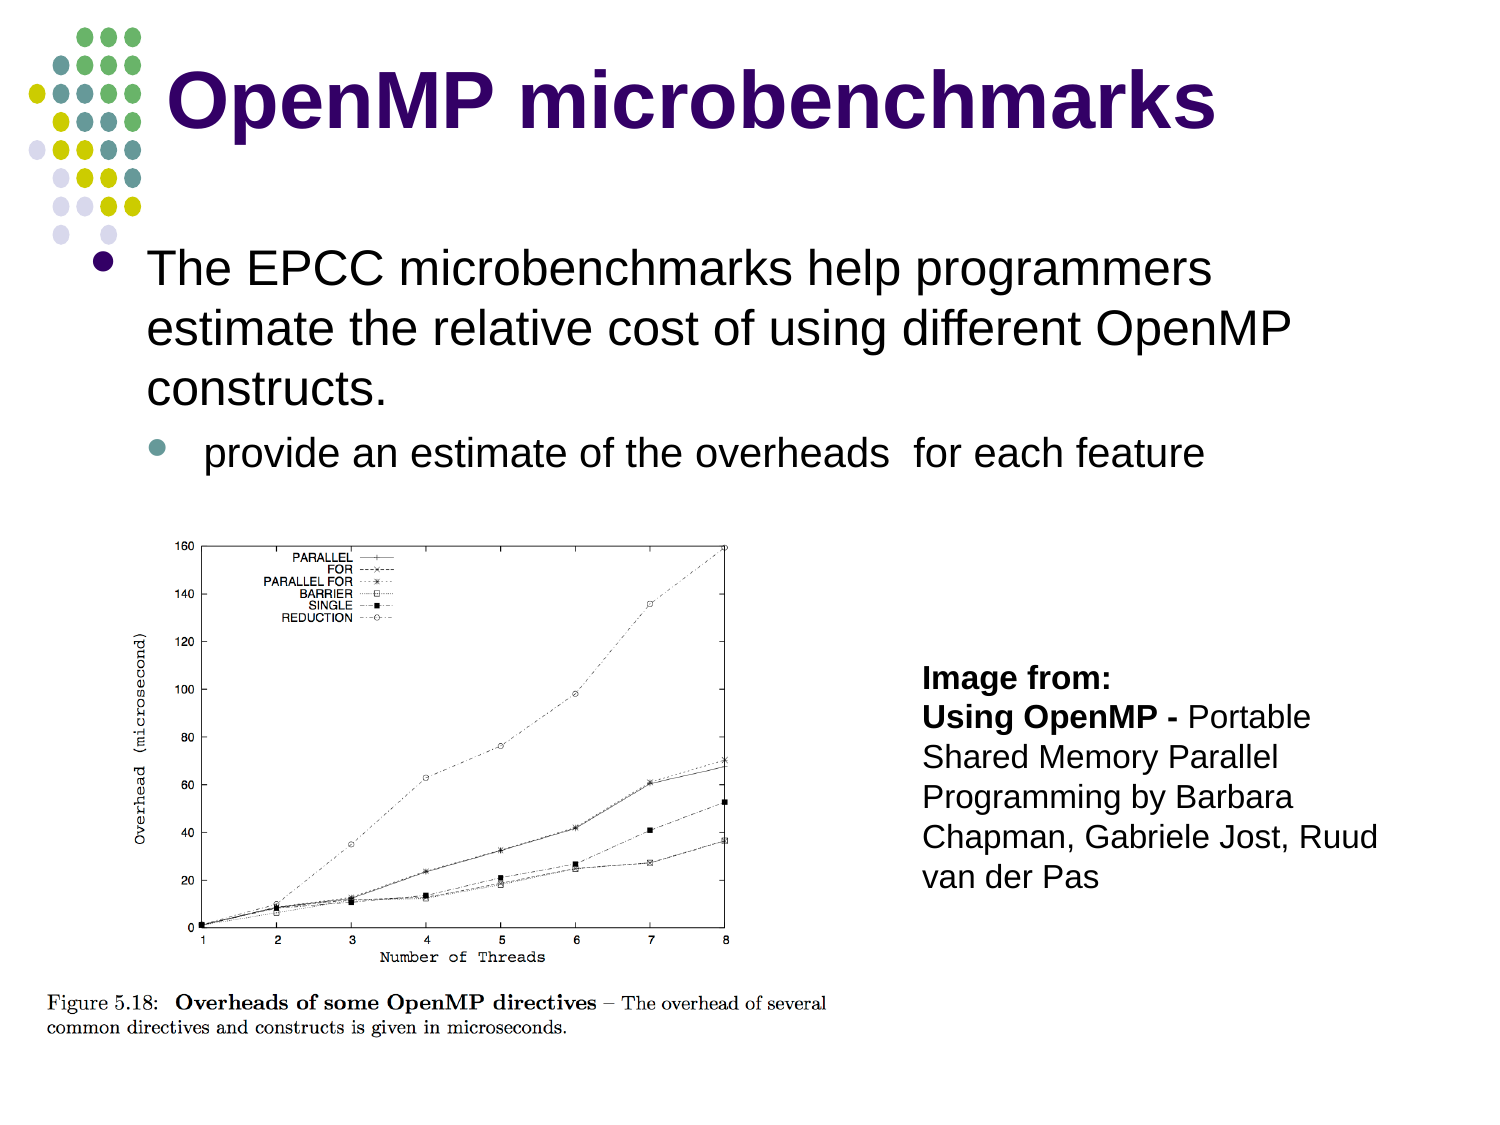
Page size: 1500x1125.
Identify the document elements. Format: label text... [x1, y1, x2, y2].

text_box Image from: Using OpenMP - Portable Shared Memory Parallel Programming by Barbara Chapman, Gabriele Jost, Ruud van der Pas [907, 648, 1423, 904]
picture [0, 504, 840, 1054]
list The EPCC microbenchmarks help programmers estimate the relative cost of using different OpenMP constructs. provide an estimate of the overheads for each feature [75, 228, 1406, 534]
title OpenMP microbenchmarks [151, 40, 1390, 176]
